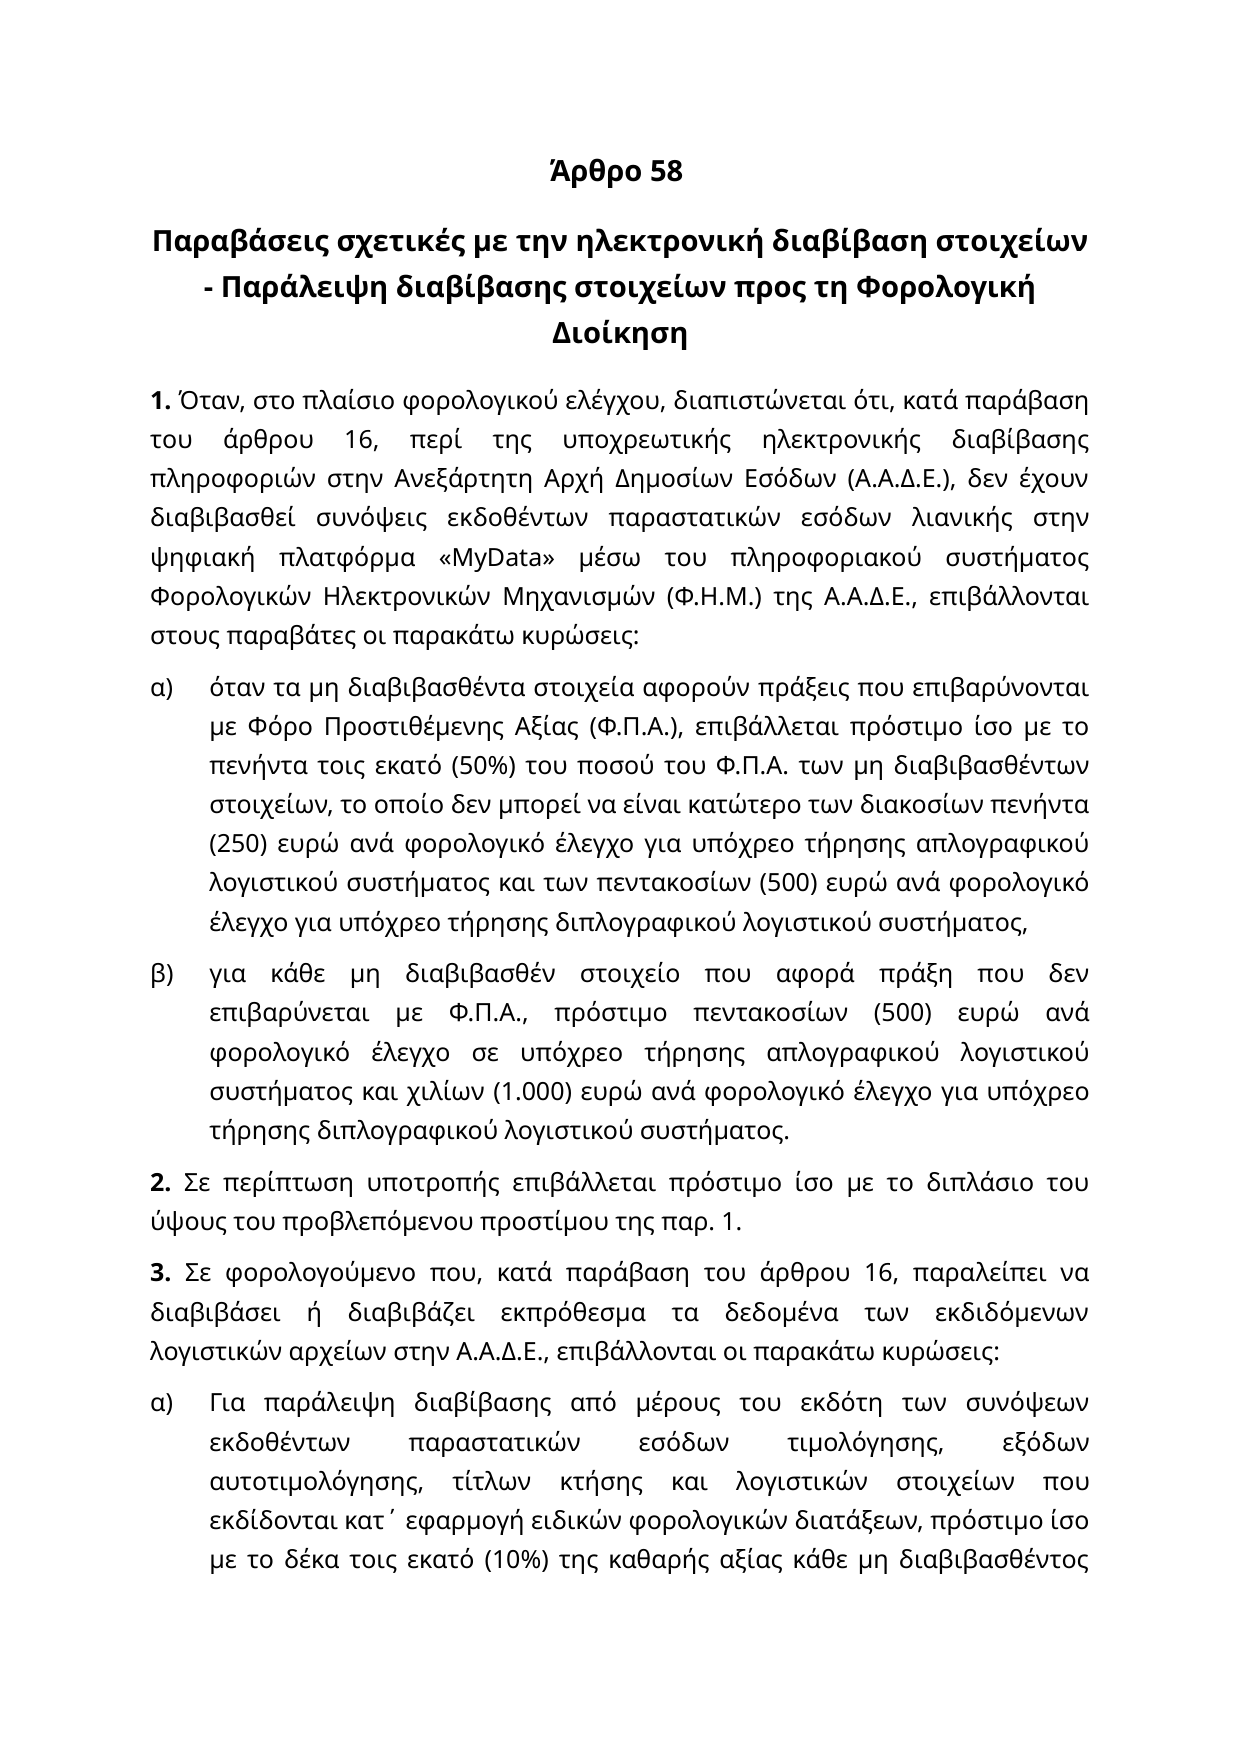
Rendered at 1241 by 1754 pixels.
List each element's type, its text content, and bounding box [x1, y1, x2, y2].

list α) Για παράλειψη διαβίβασης από μέρους του εκδότη των συνόψεων εκδοθέντων παραστατικών εσόδων τιμολόγησης, εξόδων αυτοτιμολόγησης, τίτλων κτήσης και λογιστικών στοιχείων που εκδίδονται κατ΄ εφαρμογή ειδικών φορολογικών διατάξεων, πρόστιμο ίσο με το δέκα τοις εκατό (10%) της καθαρής αξίας κάθε μη διαβιβασθέντος [150, 1385, 1090, 1576]
list β) για κάθε μη διαβιβασθέν στοιχείο που αφορά πράξη που δεν επιβαρύνεται με Φ.Π.Α., πρόστιμο πεντακοσίων (500) ευρώ ανά φορολογικό έλεγχο σε υπόχρεο τήρησης απλογραφικού λογιστικού συστήματος και χιλίων (1.000) ευρώ ανά φορολογικό έλεγχο για υπόχρεο τήρησης διπλογραφικού λογιστικού συστήματος. [150, 956, 1090, 1147]
text 1. Όταν, στο πλαίσιο φορολογικού ελέγχου, διαπιστώνεται ότι, κατά παράβαση του άρθρου 16, περί της υποχρεωτικής ηλεκτρονικής διαβίβασης πληροφοριών στην Ανεξάρτητη Αρχή Δημοσίων Εσόδων (Α.Α.Δ.Ε.), δεν έχουν διαβιβασθεί συνόψεις εκδοθέντων παραστατικών εσόδων λιανικής στην ψηφιακή πλατφόρμα «MyData» μέσω του πληροφοριακού συστήματος Φορολογικών Ηλεκτρονικών Μηχανισμών (Φ.Η.Μ.) της Α.Α.Δ.Ε., επιβάλλονται στους παραβάτες οι παρακάτω κυρώσεις: [150, 382, 1090, 652]
subtitle Άρθρο 58 [150, 150, 1090, 190]
list α) όταν τα μη διαβιβασθέντα στοιχεία αφορούν πράξεις που επιβαρύνονται με Φόρο Προστιθέμενης Αξίας (Φ.Π.Α.), επιβάλλεται πρόστιμο ίσο με το πενήντα τοις εκατό (50%) του ποσού του Φ.Π.Α. των μη διαβιβασθέντων στοιχείων, το οποίο δεν μπορεί να είναι κατώτερο των διακοσίων πενήντα (250) ευρώ ανά φορολογικό έλεγχο για υπόχρεο τήρησης απλογραφικού λογιστικού συστήματος και των πεντακοσίων (500) ευρώ ανά φορολογικό έλεγχο για υπόχρεο τήρησης διπλογραφικού λογιστικού συστήματος, [150, 669, 1090, 938]
text 2. Σε περίπτωση υποτροπής επιβάλλεται πρόστιμο ίσο με το διπλάσιο του ύψους του προβλεπόμενου προστίμου της παρ. 1. [150, 1164, 1090, 1237]
subtitle Παραβάσεις σχετικές με την ηλεκτρονική διαβίβαση στοιχείων - Παράλειψη διαβίβασης στοιχείων προς τη Φορολογική Διοίκηση [150, 221, 1090, 352]
text 3. Σε φορολογούμενο που, κατά παράβαση του άρθρου 16, παραλείπει να διαβιβάσει ή διαβιβάζει εκπρόθεσμα τα δεδομένα των εκδιδόμενων λογιστικών αρχείων στην Α.Α.Δ.Ε., επιβάλλονται οι παρακάτω κυρώσεις: [150, 1255, 1090, 1367]
